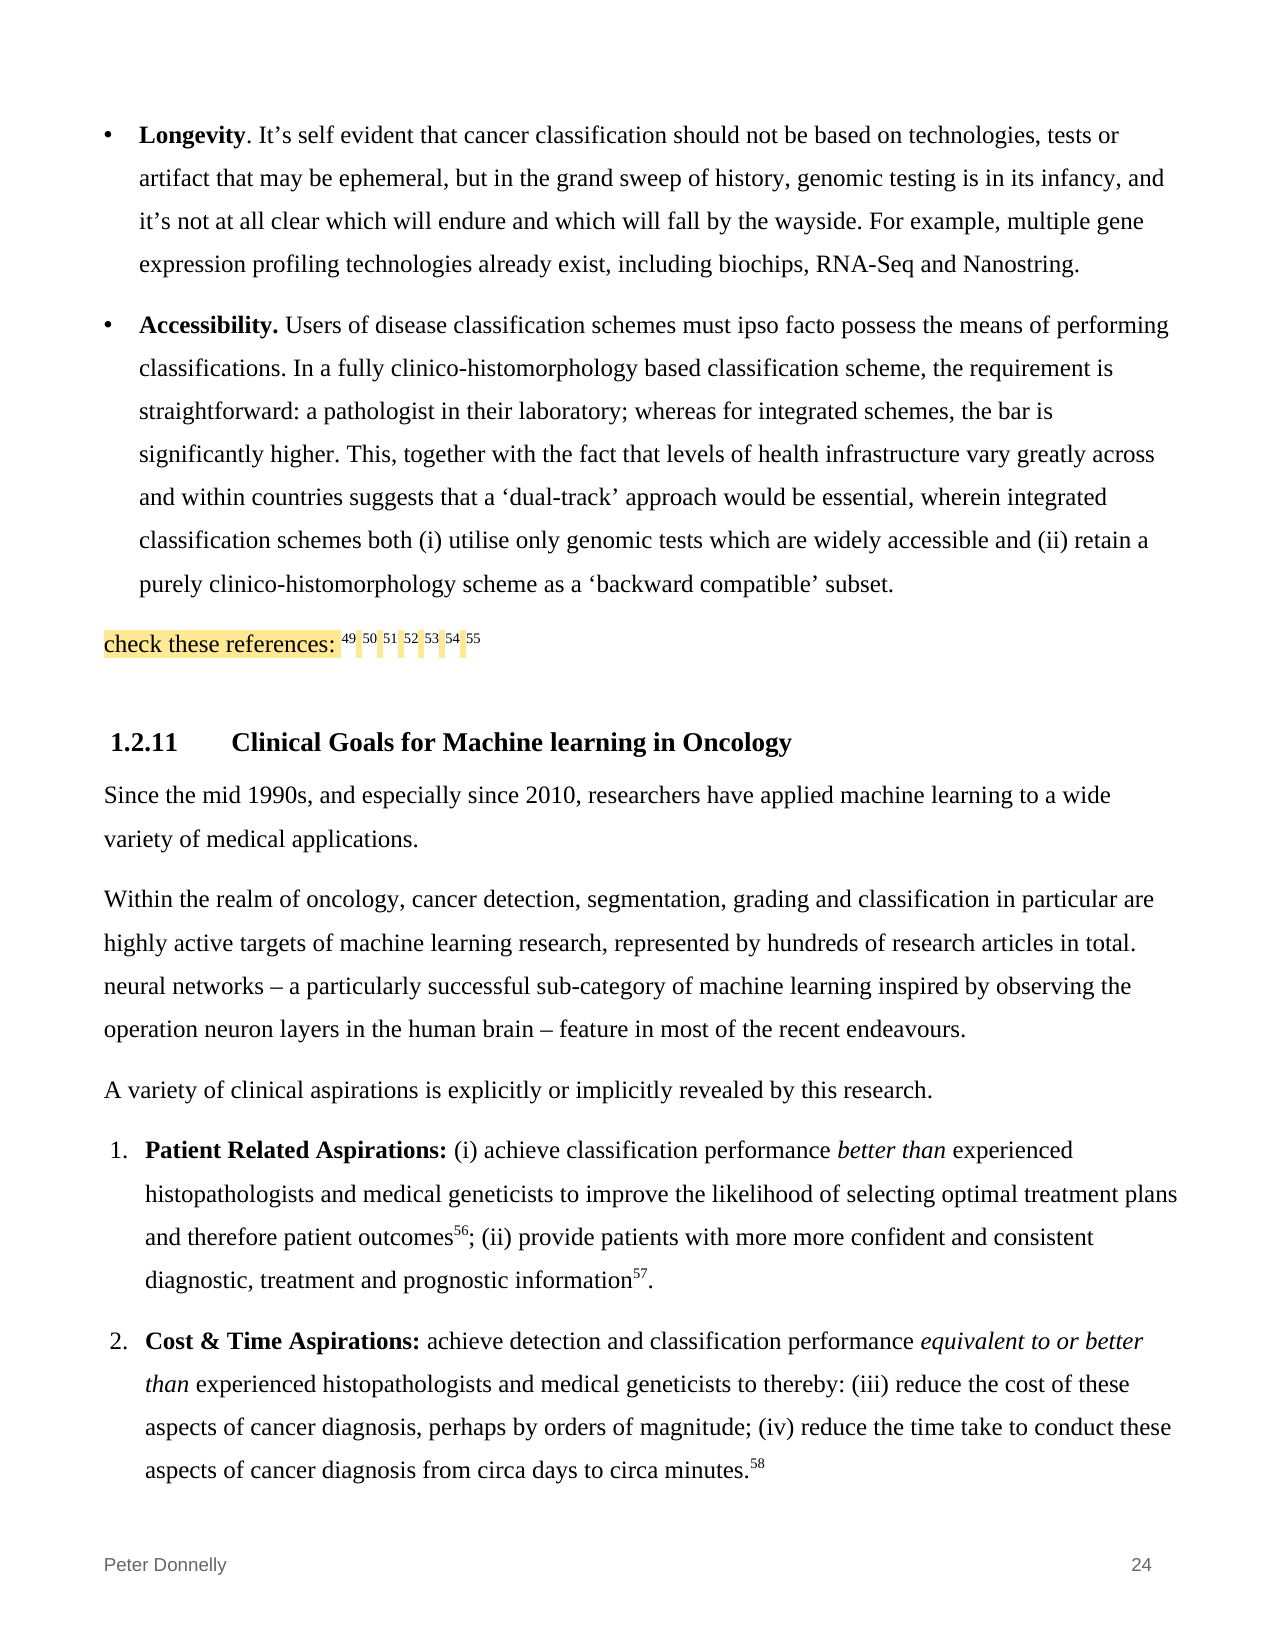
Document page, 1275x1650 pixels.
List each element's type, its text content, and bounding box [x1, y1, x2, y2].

list Accessibility. Users of disease classification schemes must ipso facto possess the means of performing classifications. In a fully clinico-histomorphology based classification scheme, the requirement is straightforward: a pathologist in their laboratory; whereas for integrated schemes, the bar is significantly higher. This, together with the fact that levels of health infrastructure vary greatly across and within countries suggests that a ‘dual-track’ approach would be essential, wherein integrated classification schemes both (i) utilise only genomic tests which are widely accessible and (ii) retain a purely clinico-histomorphology scheme as a ‘backward compatible’ subset. [103, 310, 1181, 597]
list Cost & Time Aspirations: achieve detection and classification performance equivalent to or better than experienced histopathologists and medical geneticists to thereby: (iii) reduce the cost of these aspects of cancer diagnosis, perhaps by orders of magnitude; (iv) reduce the time take to conduct these aspects of cancer diagnosis from circa days to circa minutes. [109, 1326, 1181, 1484]
text Within the realm of oncology, cancer detection, segmentation, grading and classification in particular are highly active targets of machine learning research, represented by hundreds of research articles in total. neural networks – a particularly successful sub-category of machine learning inspired by observing the operation neuron layers in the human brain – feature in most of the recent endeavours. [103, 884, 1181, 1043]
list Longevity. It’s self evident that cancer classification should not be based on technologies, tests or artifact that may be ephemeral, but in the grand sweep of history, genomic testing is in its infancy, and it’s not at all clear which will endure and which will fall by the wayside. For example, multiple gene expression profiling technologies already exist, including biochips, RNA-Seq and Nanostring. [103, 120, 1181, 278]
list Patient Related Aspirations: (i) achieve classification performance better than experienced histopathologists and medical geneticists to improve the likelihood of selecting optimal treatment plans and therefore patient outcomes; (ii) provide patients with more more confident and consistent diagnostic, treatment and prognostic information. [109, 1136, 1181, 1294]
text check these references: [103, 629, 1181, 658]
text Since the mid 1990s, and especially since 2010, researchers have applied machine learning to a wide variety of medical applications. [103, 781, 1181, 852]
text A variety of clinical aspirations is explicitly or implicitly revealed by this research. [103, 1075, 1181, 1103]
subtitle Clinical Goals for Machine learning in Oncology [103, 726, 1181, 757]
